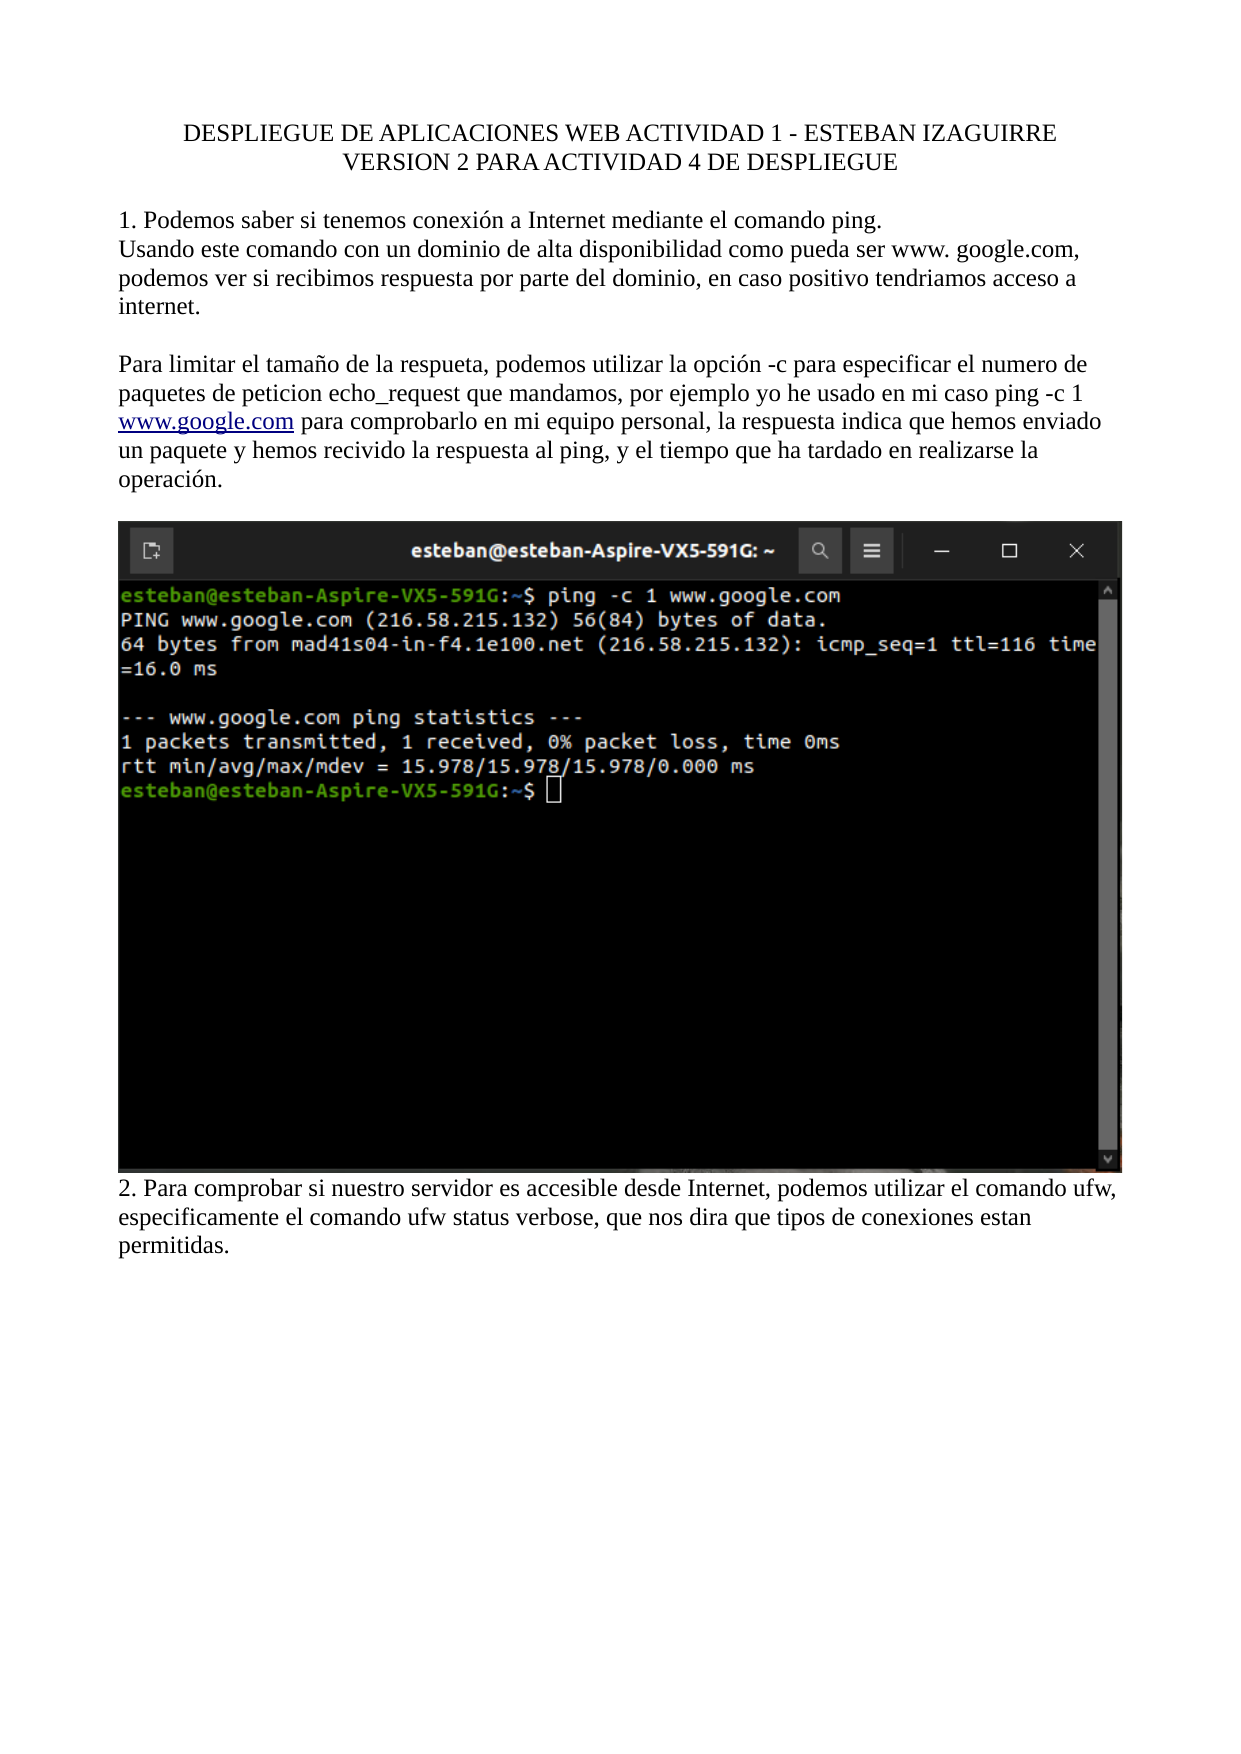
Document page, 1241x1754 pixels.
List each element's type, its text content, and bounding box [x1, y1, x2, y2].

text Para limitar el tamaño de la respueta, podemos utilizar la opción -c para especificar el numero de paquetes de peticion echo_request que mandamos, por ejemplo yo he usado en mi caso ping -c 1 www.google.com para comprobarlo en mi equipo personal, la respuesta indica que hemos enviado un paquete y hemos recivido la respuesta al ping, y el tiempo que ha tardado en realizarse la operación. [118, 349, 1122, 493]
text Usando este comando con un dominio de alta disponibilidad como pueda ser www. google.com, podemos ver si recibimos respuesta por parte del dominio, en caso positivo tendriamos acceso a internet. [118, 234, 1122, 320]
text 1. Podemos saber si tenemos conexión a Internet mediante el comando ping. [118, 205, 1122, 234]
picture [118, 521, 1123, 1173]
text 2. Para comprobar si nuestro servidor es accesible desde Internet, podemos utilizar el comando ufw, especificamente el comando ufw status verbose, que nos dira que tipos de conexiones estan permitidas. [118, 1173, 1122, 1259]
